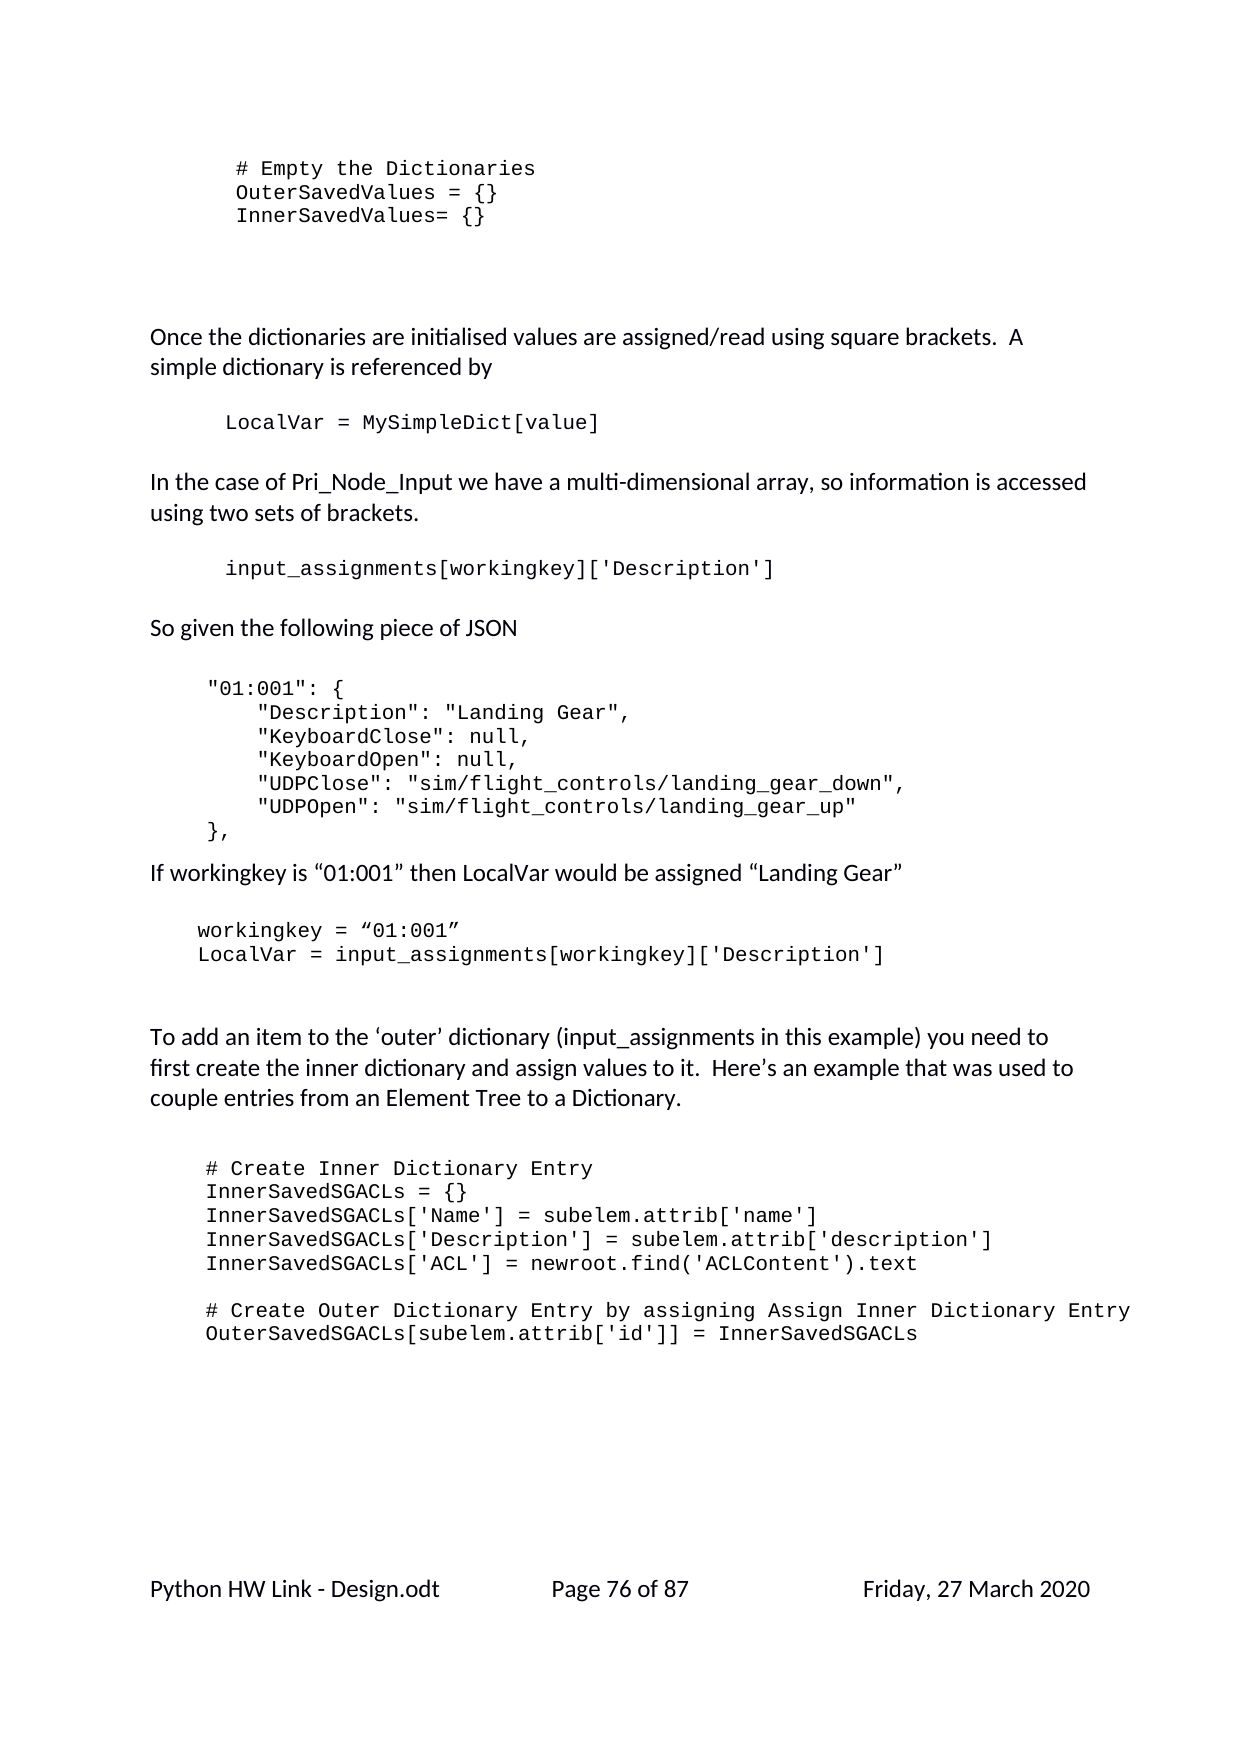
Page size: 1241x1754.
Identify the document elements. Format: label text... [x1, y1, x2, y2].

text So given the following piece of JSON [150, 612, 1090, 643]
text To add an item to the ‘outer’ dictionary (input_assignments in this example) you need to first create the inner dictionary and assign values to it. Here’s an example that was used to couple entries from an Element Tree to a Dictionary. [150, 888, 1090, 1113]
text input_assignments[workingkey]['Description'] [150, 558, 1090, 582]
text In the case of Pri_Node_Input we have a multi-dimensional array, so information is accessed using two sets of brackets. [150, 467, 1090, 528]
text LocalVar = MySimpleDict[value] [150, 412, 1090, 436]
text Once the dictionaries are initialised values are assigned/read using square brackets. A simple dictionary is referenced by [150, 321, 1090, 382]
text If workingkey is “01:001” then LocalVar would be assigned “Landing Gear” [150, 673, 1090, 888]
